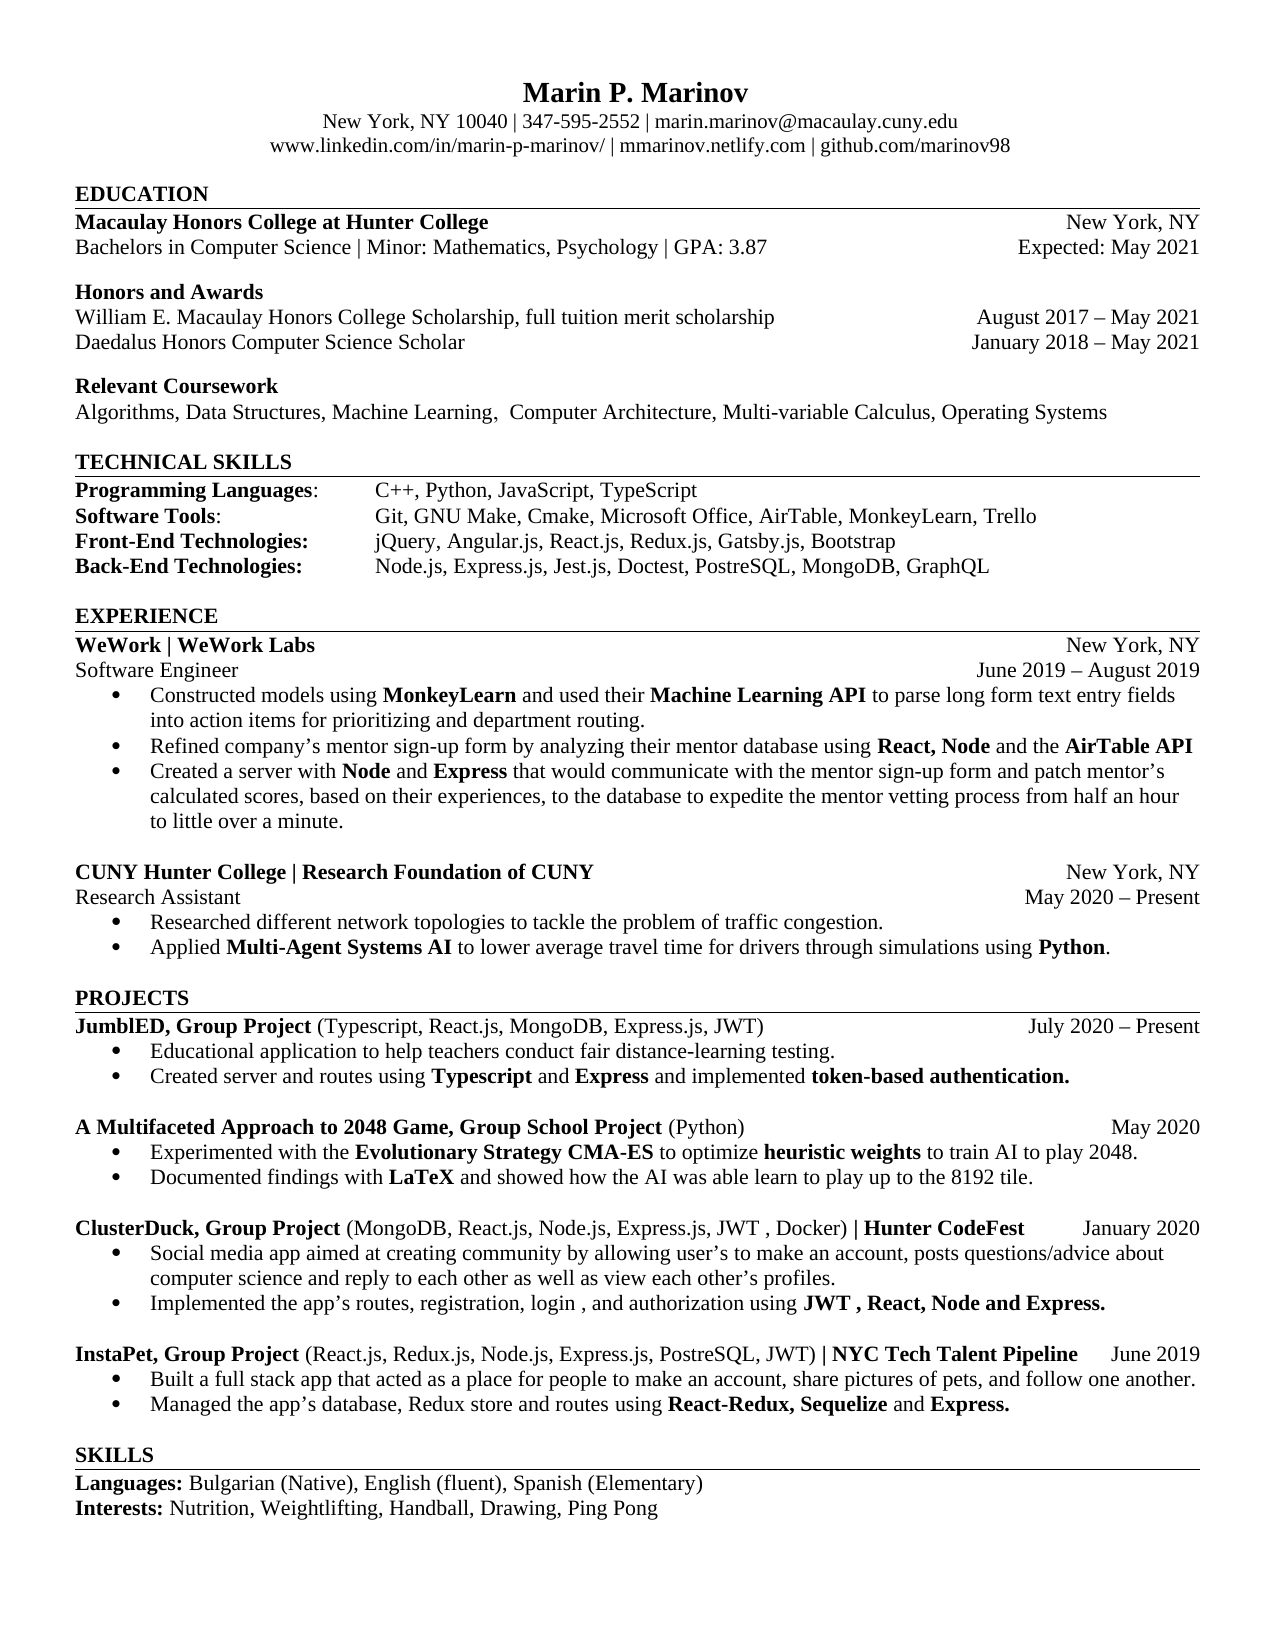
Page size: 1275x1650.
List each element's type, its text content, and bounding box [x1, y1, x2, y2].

text Daedalus Honors Computer Science Scholar January 2018 – May 2021 [75, 329, 1200, 354]
text Marin P. Marinov [75, 75, 1196, 108]
list Researched different network topologies to tackle the problem of traffic congestion. [112, 909, 1200, 934]
text Honors and Awards [75, 279, 1200, 304]
text Algorithms, Data Structures, Machine LearningComputer Architecture, Multi-variable Calculus, Operating Systems [75, 399, 1200, 424]
text Research Assistant May 2020 – Present [75, 884, 1200, 909]
text www.linkedin.com/in/marin-p-marinov/ | mmarinov.netlify.com | github.com/marinov98 [75, 133, 1205, 157]
text Software Engineer June 2019 – August 2019 [75, 657, 1200, 682]
list Implemented the app’s routes, registration, login , and authorization using JWT , React, Node and Express. [112, 1290, 1200, 1316]
list Social media app aimed at creating community by allowing user’s to make an account, posts questions/advice about computer science and reply to each other as well as view each other’s profiles. [112, 1240, 1200, 1290]
text Macaulay Honors College at Hunter College New York, NY [75, 209, 1200, 234]
text Relevant Coursework [75, 373, 1200, 399]
text Bachelors in Computer Science | Minor: Mathematics, Psychology | GPA: 3.87 Expected: May 2021 [75, 234, 1200, 259]
text WeWork | WeWork Labs New York, NY [75, 632, 1200, 657]
text Languages: Bulgarian (Native), English (fluent), Spanish (Elementary) [75, 1470, 1200, 1495]
list Constructed models using MonkeyLearn and used their Machine Learning API to parse long form text entry fields into action items for prioritizing and department routing. [112, 682, 1200, 733]
list Built a full stack app that acted as a place for people to make an account, share pictures of pets, and follow one another. [112, 1366, 1200, 1391]
list Experimented with the Evolutionary Strategy CMA-ES to optimize heuristic weights to train AI to play 2048. [112, 1139, 1200, 1164]
list Applied Multi-Agent Systems AI to lower average travel time for drivers through simulations using Python. [112, 934, 1200, 959]
list Created server and routes using Typescript and Express and implemented token-based authentication. [112, 1063, 1200, 1089]
list Managed the app’s database, Redux store and routes using React-Redux, Sequelize and Express. [112, 1391, 1200, 1416]
text SKILLS [75, 1442, 1200, 1469]
text Back-End Technologies: Node.js, Express.js, Jest.js, Doctest, PostreSQL, MongoDB, GraphQL [75, 553, 1200, 578]
text William E. Macaulay Honors College Scholarship, full tuition merit scholarship August 2017 – May 2021 [75, 304, 1200, 329]
text EDUCATION [75, 181, 1200, 208]
list Documented findings with LaTeX and showed how the AI was able learn to play up to the 8192 tile. [112, 1164, 1200, 1189]
text A Multifaceted Approach to 2048 Game, Group School Project (Python) May 2020 [75, 1114, 1200, 1139]
text ClusterDuck, Group Project (MongoDB, React.js, Node.js, Express.js, JWT , Docker) | Hunter CodeFest January 2020 [75, 1215, 1200, 1240]
text Software Tools: Git, GNU Make, Cmake, Microsoft Office, AirTable, MonkeyLearn, Trello [75, 503, 1200, 528]
text TECHNICAL SKILLS [75, 449, 1200, 476]
list Educational application to help teachers conduct fair distance-learning testing. [112, 1038, 1200, 1063]
text PROJECTS [75, 985, 1200, 1012]
list Refined company’s mentor sign-up form by analyzing their mentor database using React, Node and the AirTable API [112, 733, 1200, 758]
list Created a server with Node and Express that would communicate with the mentor sign-up form and patch mentor’s calculated scores, based on their experiences, to the database to expedite the mentor vetting process from half an hour to little over a minute. [112, 758, 1200, 833]
text InstaPet, Group Project (React.js, Redux.js, Node.js, Express.js, PostreSQL, JWT) | NYC Tech Talent Pipeline June 2019 [75, 1341, 1200, 1366]
text New York, NY 10040 | 347-595-2552 | marin.marinov@macaulay.cuny.edu [75, 108, 1205, 133]
text JumblED, Group Project (Typescript, React.js, MongoDB, Express.js, JWT) July 2020 – Present [75, 1013, 1200, 1038]
text Interests: Nutrition, Weightlifting, Handball, Drawing, Ping Pong [75, 1495, 1200, 1520]
text CUNY Hunter College | Research Foundation of CUNY New York, NY [75, 859, 1200, 884]
text Front-End Technologies: jQuery, Angular.js, React.js, Redux.js, Gatsby.js, Bootstrap [75, 528, 1200, 553]
text Programming Languages: C++, Python, JavaScript, TypeScript [75, 477, 1200, 503]
text EXPERIENCE [75, 603, 1200, 631]
